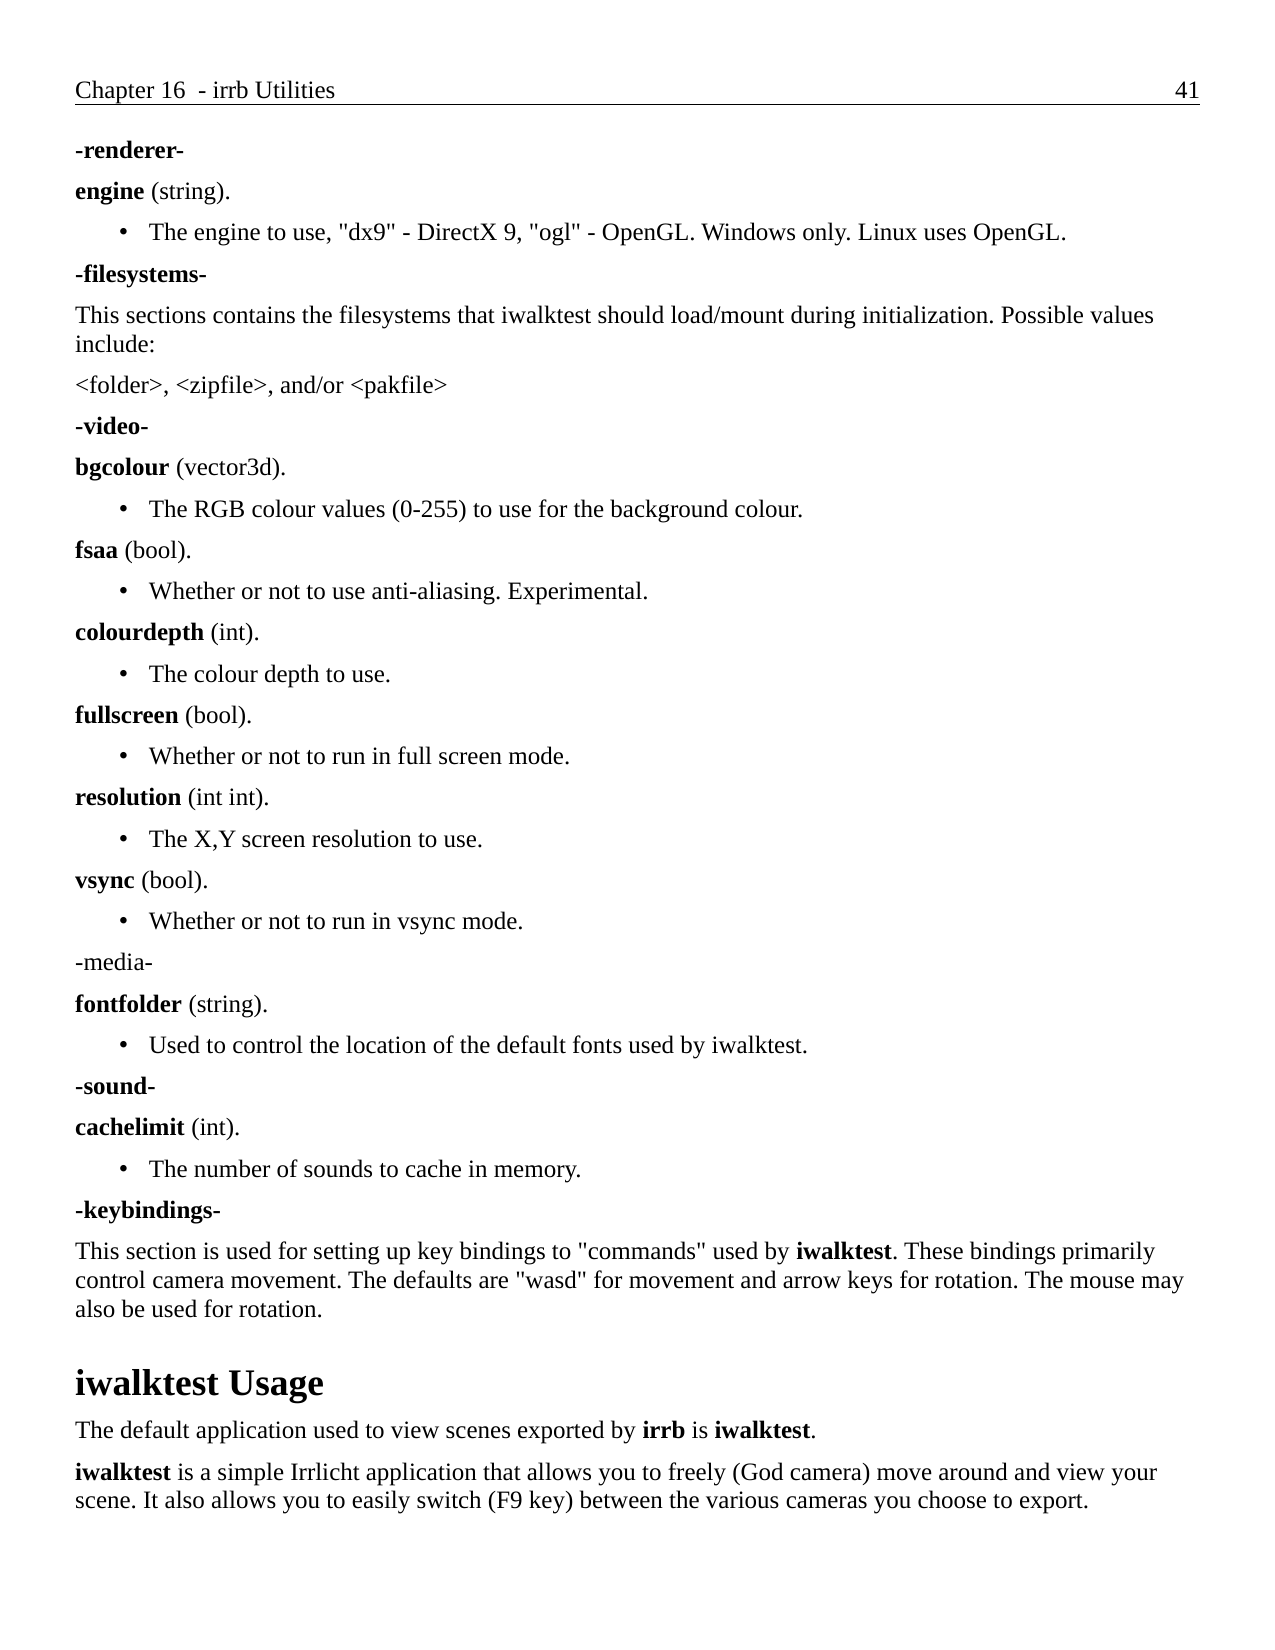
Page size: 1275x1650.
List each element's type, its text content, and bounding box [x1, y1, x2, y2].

list Whether or not to run in full screen mode. [119, 741, 1200, 770]
list Whether or not to run in vsync mode. [119, 906, 1200, 935]
list Used to control the location of the default fonts used by iwalktest. [119, 1030, 1200, 1059]
subtitle iwalktest Usage [75, 1360, 1200, 1403]
list The engine to use, "dx9" - DirectX 9, "ogl" - OpenGL. Windows only. Linux uses OpenGL. [119, 217, 1200, 246]
text -media- [75, 947, 1200, 976]
text -sound- [75, 1071, 1200, 1100]
text engine (string). [75, 176, 1200, 205]
text This sections contains the filesystems that iwalktest should load/mount during initialization. Possible values include: [75, 300, 1200, 357]
list The RGB colour values (0-255) to use for the background colour. [119, 494, 1200, 522]
text -keybindings- [75, 1195, 1200, 1224]
text -video- [75, 411, 1200, 440]
text colourdepth (int). [75, 617, 1200, 646]
text fullscreen (bool). [75, 700, 1200, 729]
text fontfolder (string). [75, 989, 1200, 1017]
text -renderer- [75, 135, 1200, 164]
text The default application used to view scenes exported by irrb is iwalktest. [75, 1416, 1200, 1444]
text This section is used for setting up key bindings to "commands" used by iwalktest. These bindings primarily control camera movement. The defaults are "wasd" for movement and arrow keys for rotation. The mouse may also be used for rotation. [75, 1236, 1200, 1322]
text cachelimit (int). [75, 1112, 1200, 1141]
text iwalktest is a simple Irrlicht application that allows you to freely (God camera) move around and view your scene. It also allows you to easily switch (F9 key) between the various cameras you choose to export. [75, 1457, 1200, 1514]
text vsync (bool). [75, 865, 1200, 894]
text fsaa (bool). [75, 535, 1200, 564]
list The X,Y screen resolution to use. [119, 824, 1200, 852]
list Whether or not to use anti-aliasing. Experimental. [119, 576, 1200, 605]
list The number of sounds to cache in memory. [119, 1154, 1200, 1182]
list The colour depth to use. [119, 659, 1200, 687]
text <folder>, <zipfile>, and/or <pakfile> [75, 370, 1200, 399]
text -filesystems- [75, 259, 1200, 287]
text resolution (int int). [75, 782, 1200, 811]
text bgcolour (vector3d). [75, 452, 1200, 481]
